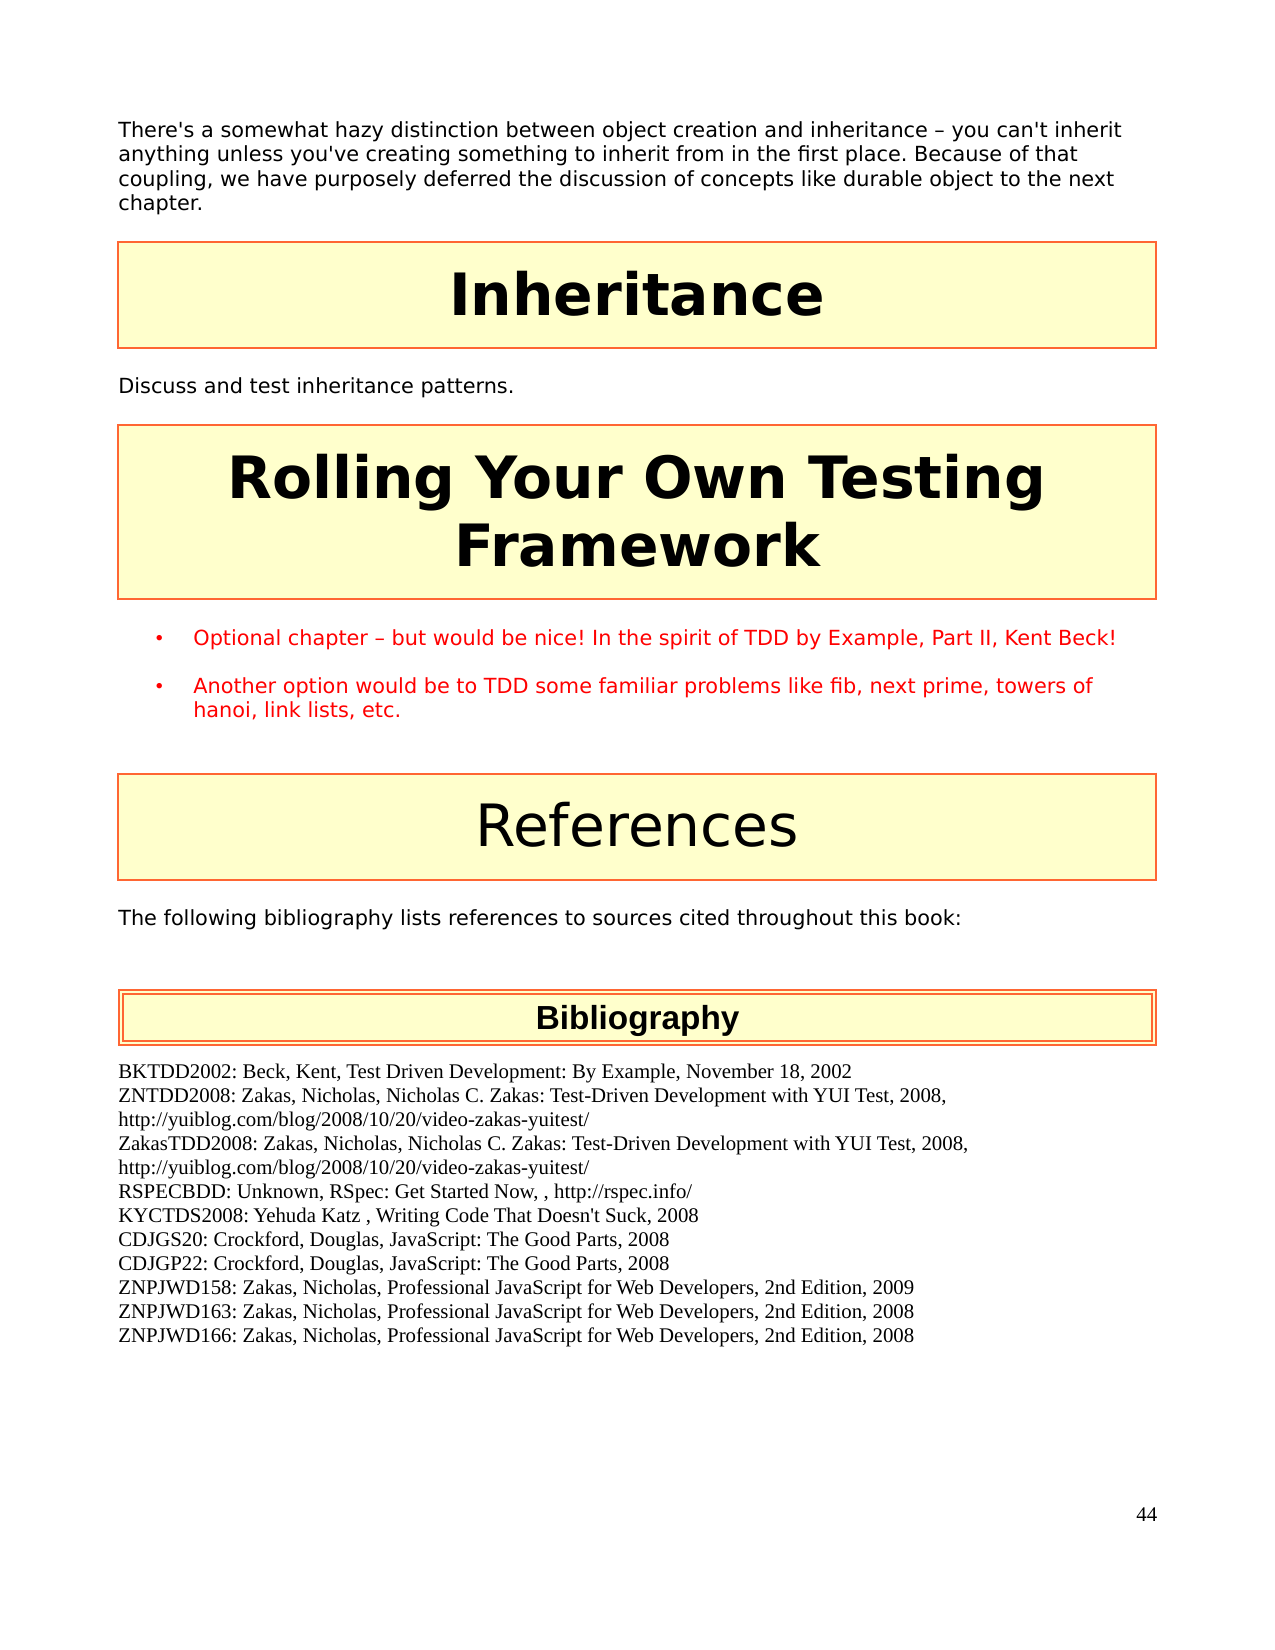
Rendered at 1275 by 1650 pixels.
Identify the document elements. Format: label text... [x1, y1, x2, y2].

text ZNPJWD158: Zakas, Nicholas, Professional JavaScript for Web Developers, 2nd Edition, 2009 [118, 1275, 1157, 1299]
text Discuss and test inheritance patterns. [118, 374, 1157, 399]
subtitle Rolling Your Own Testing Framework [119, 426, 1155, 598]
text RSPECBDD: Unknown, RSpec: Get Started Now, , http://rspec.info/ [118, 1179, 1157, 1203]
text BKTDD2002: Beck, Kent, Test Driven Development: By Example, November 18, 2002 [118, 1058, 1157, 1083]
subtitle References [119, 775, 1155, 879]
text ZNTDD2008: Zakas, Nicholas, Nicholas C. Zakas: Test-Driven Development with YUI Test, 2008, http://yuiblog.com/blog/2008/10/20/video-zakas-yuitest/ [118, 1083, 1157, 1131]
text There's a somewhat hazy distinction between object creation and inheritance – you can't inherit anything unless you've creating something to inherit from in the first place. Because of that coupling, we have purposely deferred the discussion of concepts like durable object to the next chapter. [118, 118, 1157, 215]
text ZNPJWD166: Zakas, Nicholas, Professional JavaScript for Web Developers, 2nd Edition, 2008 [118, 1323, 1157, 1347]
text CDJGS20: Crockford, Douglas, JavaScript: The Good Parts, 2008 [118, 1227, 1157, 1251]
text ZNPJWD163: Zakas, Nicholas, Professional JavaScript for Web Developers, 2nd Edition, 2008 [118, 1299, 1157, 1323]
text The following bibliography lists references to sources cited throughout this book: [118, 906, 1157, 931]
subtitle Inheritance [119, 243, 1155, 347]
text CDJGP22: Crockford, Douglas, JavaScript: The Good Parts, 2008 [118, 1251, 1157, 1275]
text ZakasTDD2008: Zakas, Nicholas, Nicholas C. Zakas: Test-Driven Development with YUI Test, 2008, http://yuiblog.com/blog/2008/10/20/video-zakas-yuitest/ [118, 1131, 1157, 1179]
list Optional chapter – but would be nice! In the spirit of TDD by Example, Part II, Kent Beck! [156, 626, 1157, 650]
list Another option would be to TDD some familiar problems like fib, next prime, towers of hanoi, link lists, etc. [156, 674, 1157, 723]
text KYCTDS2008: Yehuda Katz , Writing Code That Doesn't Suck, 2008 [118, 1203, 1157, 1227]
